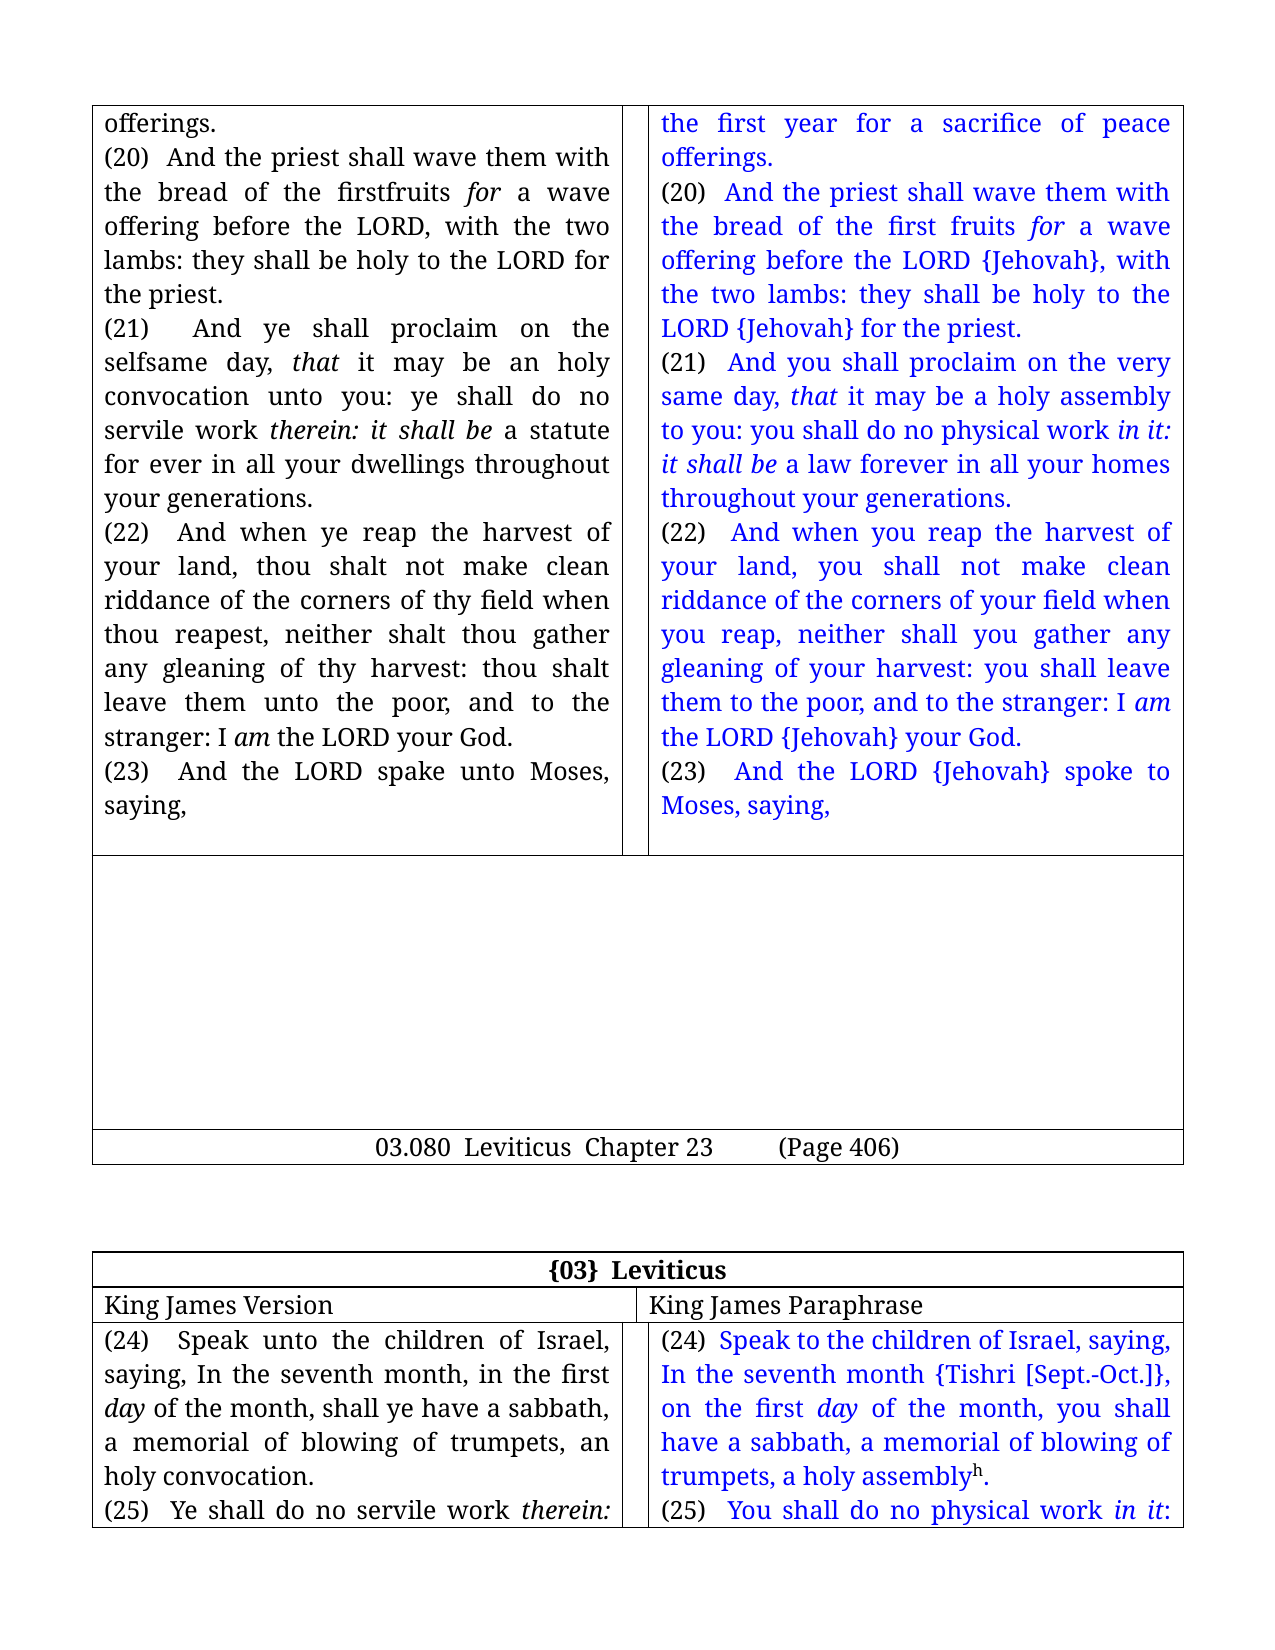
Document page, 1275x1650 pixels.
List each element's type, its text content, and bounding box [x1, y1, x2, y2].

table_cell offerings. (20) And the priest shall wave them with the bread of the firstfruits for a wave offering before the LORD, with the two lambs: they shall be holy to the LORD for the priest. (21) And ye shall proclaim on the selfsame day, that it may be an holy convocation unto you: ye shall do no servile work therein: it shall be a statute for ever in all your dwellings throughout your generations. (22) And when ye reap the harvest of your land, thou shalt not make clean riddance of the corners of thy field when thou reapest, neither shalt thou gather any gleaning of thy harvest: thou shalt leave them unto the poor, and to the stranger: I am the LORD your God. (23) And the LORD spake unto Moses, saying, [93, 106, 622, 855]
table_cell King James Version [93, 1288, 636, 1322]
table_cell [623, 1323, 648, 1527]
table_header {03} Leviticus [93, 1253, 1183, 1286]
table_cell the first year for a sacrifice of peace offerings. (20) And the priest shall wave them with the bread of the first fruits for a wave offering before the LORD {Jehovah}, with the two lambs: they shall be holy to the LORD {Jehovah} for the priest. (21) And you shall proclaim on the very same day, that it may be a holy assembly to you: you shall do no physical work in it: it shall be a law forever in all your homes throughout your generations. (22) And when you reap the harvest of your land, you shall not make clean riddance of the corners of your field when you reap, neither shall you gather any gleaning of your harvest: you shall leave them to the poor, and to the stranger: I am the LORD {Jehovah} your God. (23) And the LORD {Jehovah} spoke to Moses, saying, [649, 106, 1183, 855]
table_cell [623, 106, 648, 855]
table_cell 03.080 Leviticus Chapter 23 (Page 406) [93, 1130, 1183, 1164]
table_cell [93, 856, 1183, 1129]
table_cell King James Paraphrase [637, 1288, 1183, 1322]
table_cell (24) Speak unto the children of Israel, saying, In the seventh month, in the first day of the month, shall ye have a sabbath, a memorial of blowing of trumpets, an holy convocation. (25) Ye shall do no servile work therein: [93, 1323, 622, 1527]
table_cell (24) Speak to the children of Israel, saying, In the seventh month {Tishri [Sept.-Oct.]}, on the first day of the month, you shall have a sabbath, a memorial of blowing of trumpets, a holy assemblyh. (25) You shall do no physical work in it: [649, 1323, 1183, 1527]
